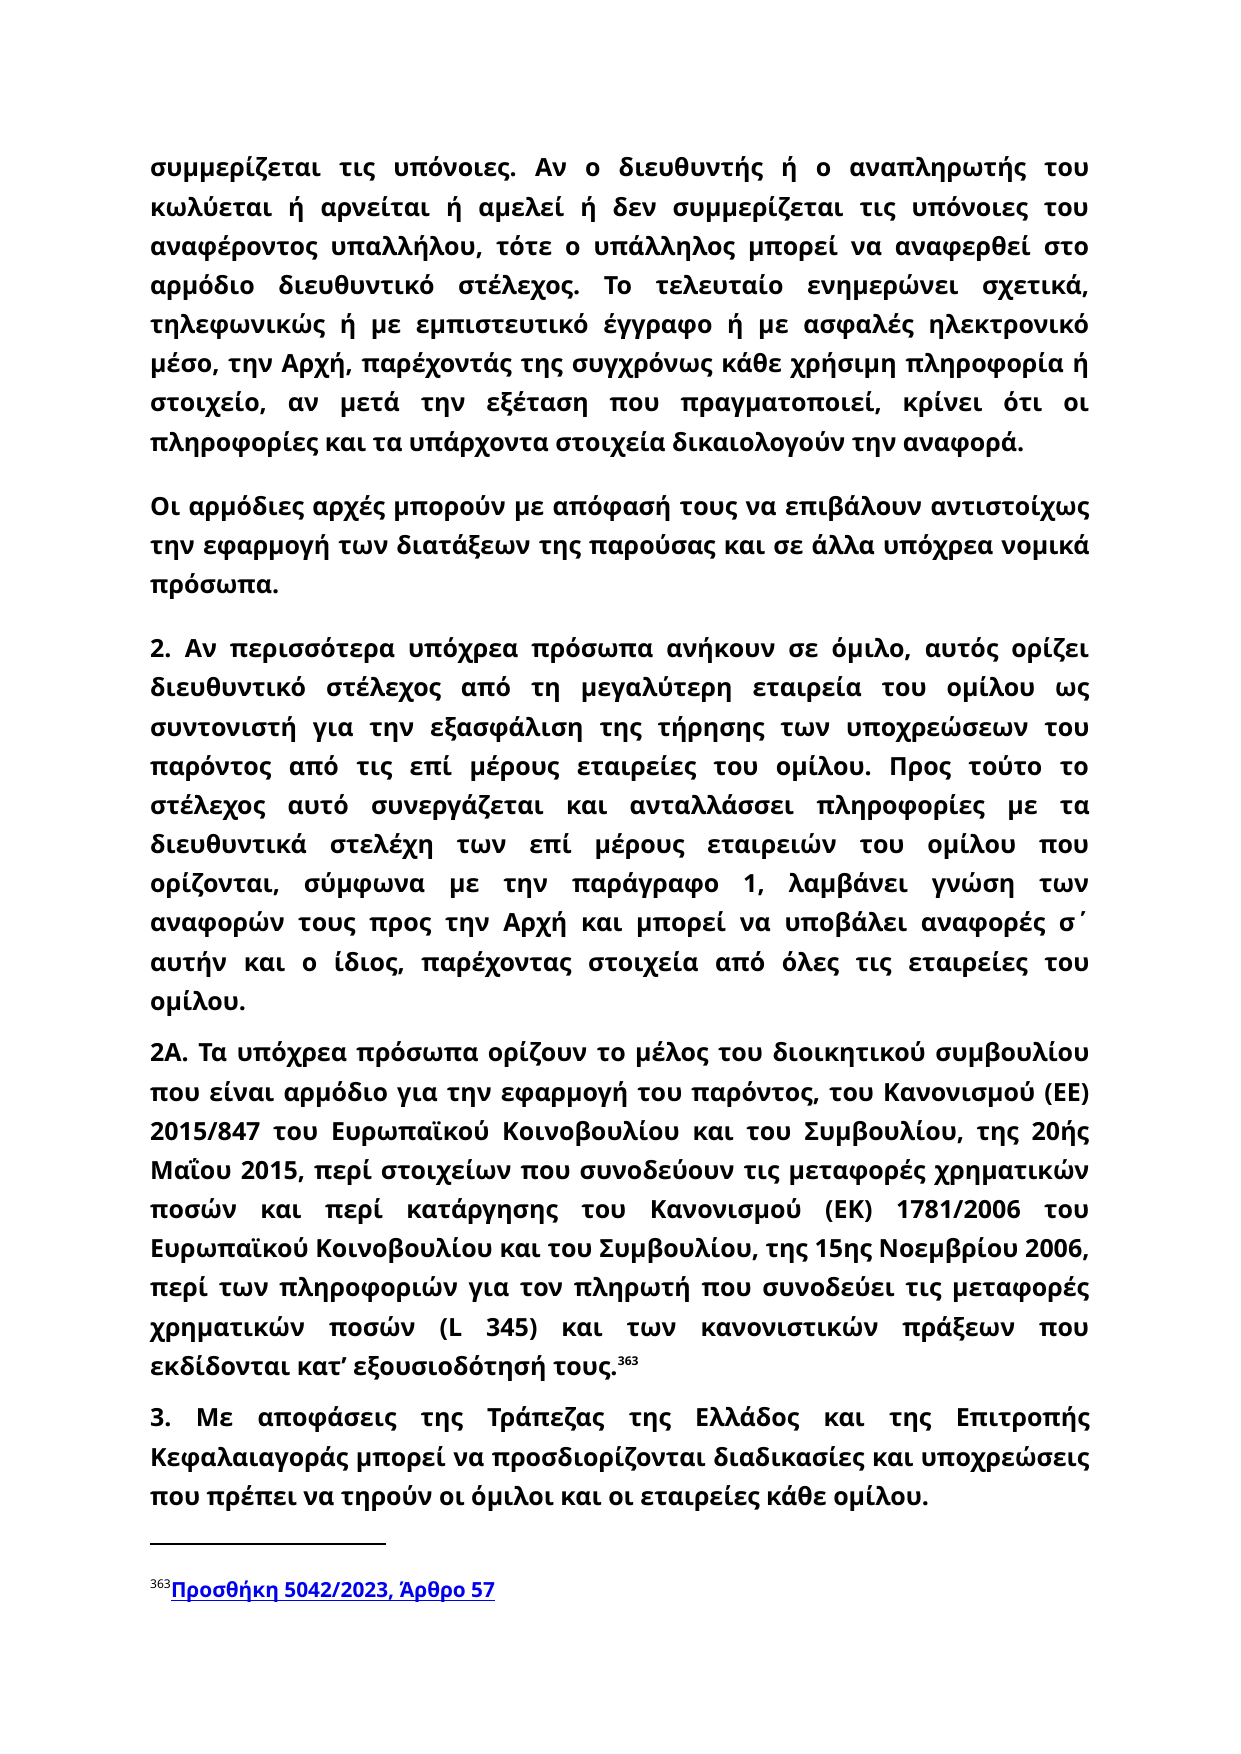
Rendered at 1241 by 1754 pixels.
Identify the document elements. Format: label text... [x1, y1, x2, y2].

text 3. Με αποφάσεις της Τράπεζας της Ελλάδος και της Επιτροπής Κεφαλαιαγοράς μπορεί να προσδιορίζονται διαδικασίες και υποχρεώσεις που πρέπει να τηρούν οι όμιλοι και οι εταιρείες κάθε ομίλου. [150, 1400, 1090, 1512]
text Προσθήκη 5042/2023, Άρθρο 57 [150, 1576, 1090, 1604]
text Οι αρμόδιες αρχές μπορούν με απόφασή τους να επιβάλουν αντιστοίχως την εφαρμογή των διατάξεων της παρούσας και σε άλλα υπόχρεα νομικά πρόσωπα. [150, 488, 1090, 601]
text 2Α. Τα υπόχρεα πρόσωπα ορίζουν το μέλος του διοικητικού συμβουλίου που είναι αρμόδιο για την εφαρμογή του παρόντος, του Κανονισμού (ΕΕ) 2015/847 του Ευρωπαϊκού Κοινοβουλίου και του Συμβουλίου, της 20ής Μαΐου 2015, περί στοιχείων που συνοδεύουν τις μεταφορές χρηματικών ποσών και περί κατάργησης του Κανονισμού (ΕΚ) 1781/2006 του Ευρωπαϊκού Κοινοβουλίου και του Συμβουλίου, της 15ης Νοεμβρίου 2006, περί των πληροφοριών για τον πληρωτή που συνοδεύει τις μεταφορές χρηματικών ποσών (L 345) και των κανονιστικών πράξεων που εκδίδονται κατ’ εξουσιοδότησή τους. [150, 1035, 1090, 1382]
text 2. Αν περισσότερα υπόχρεα πρόσωπα ανήκουν σε όμιλο, αυτός ορίζει διευθυντικό στέλεχος από τη μεγαλύτερη εταιρεία του ομίλου ως συντονιστή για την εξασφάλιση της τήρησης των υποχρεώσεων του παρόντος από τις επί μέρους εταιρείες του ομίλου. Προς τούτο το στέλεχος αυτό συνεργάζεται και ανταλλάσσει πληροφορίες με τα διευθυντικά στελέχη των επί μέρους εταιρειών του ομίλου που ορίζονται, σύμφωνα με την παράγραφο 1, λαμβάνει γνώση των αναφορών τους προς την Αρχή και μπορεί να υποβάλει αναφορές σ΄ αυτήν και ο ίδιος, παρέχοντας στοιχεία από όλες τις εταιρείες του ομίλου. [150, 631, 1090, 1017]
text συμμερίζεται τις υπόνοιες. Αν ο διευθυντής ή ο αναπληρωτής του κωλύεται ή αρνείται ή αμελεί ή δεν συμμερίζεται τις υπόνοιες του αναφέροντος υπαλλήλου, τότε ο υπάλληλος μπορεί να αναφερθεί στο αρμόδιο διευθυντικό στέλεχος. Το τελευταίο ενημερώνει σχετικά, τηλεφωνικώς ή με εμπιστευτικό έγγραφο ή με ασφαλές ηλεκτρονικό μέσο, την Αρχή, παρέχοντάς της συγχρόνως κάθε χρήσιμη πληροφορία ή στοιχείο, αν μετά την εξέταση που πραγματοποιεί, κρίνει ότι οι πληροφορίες και τα υπάρχοντα στοιχεία δικαιολογούν την αναφορά. [150, 150, 1090, 458]
